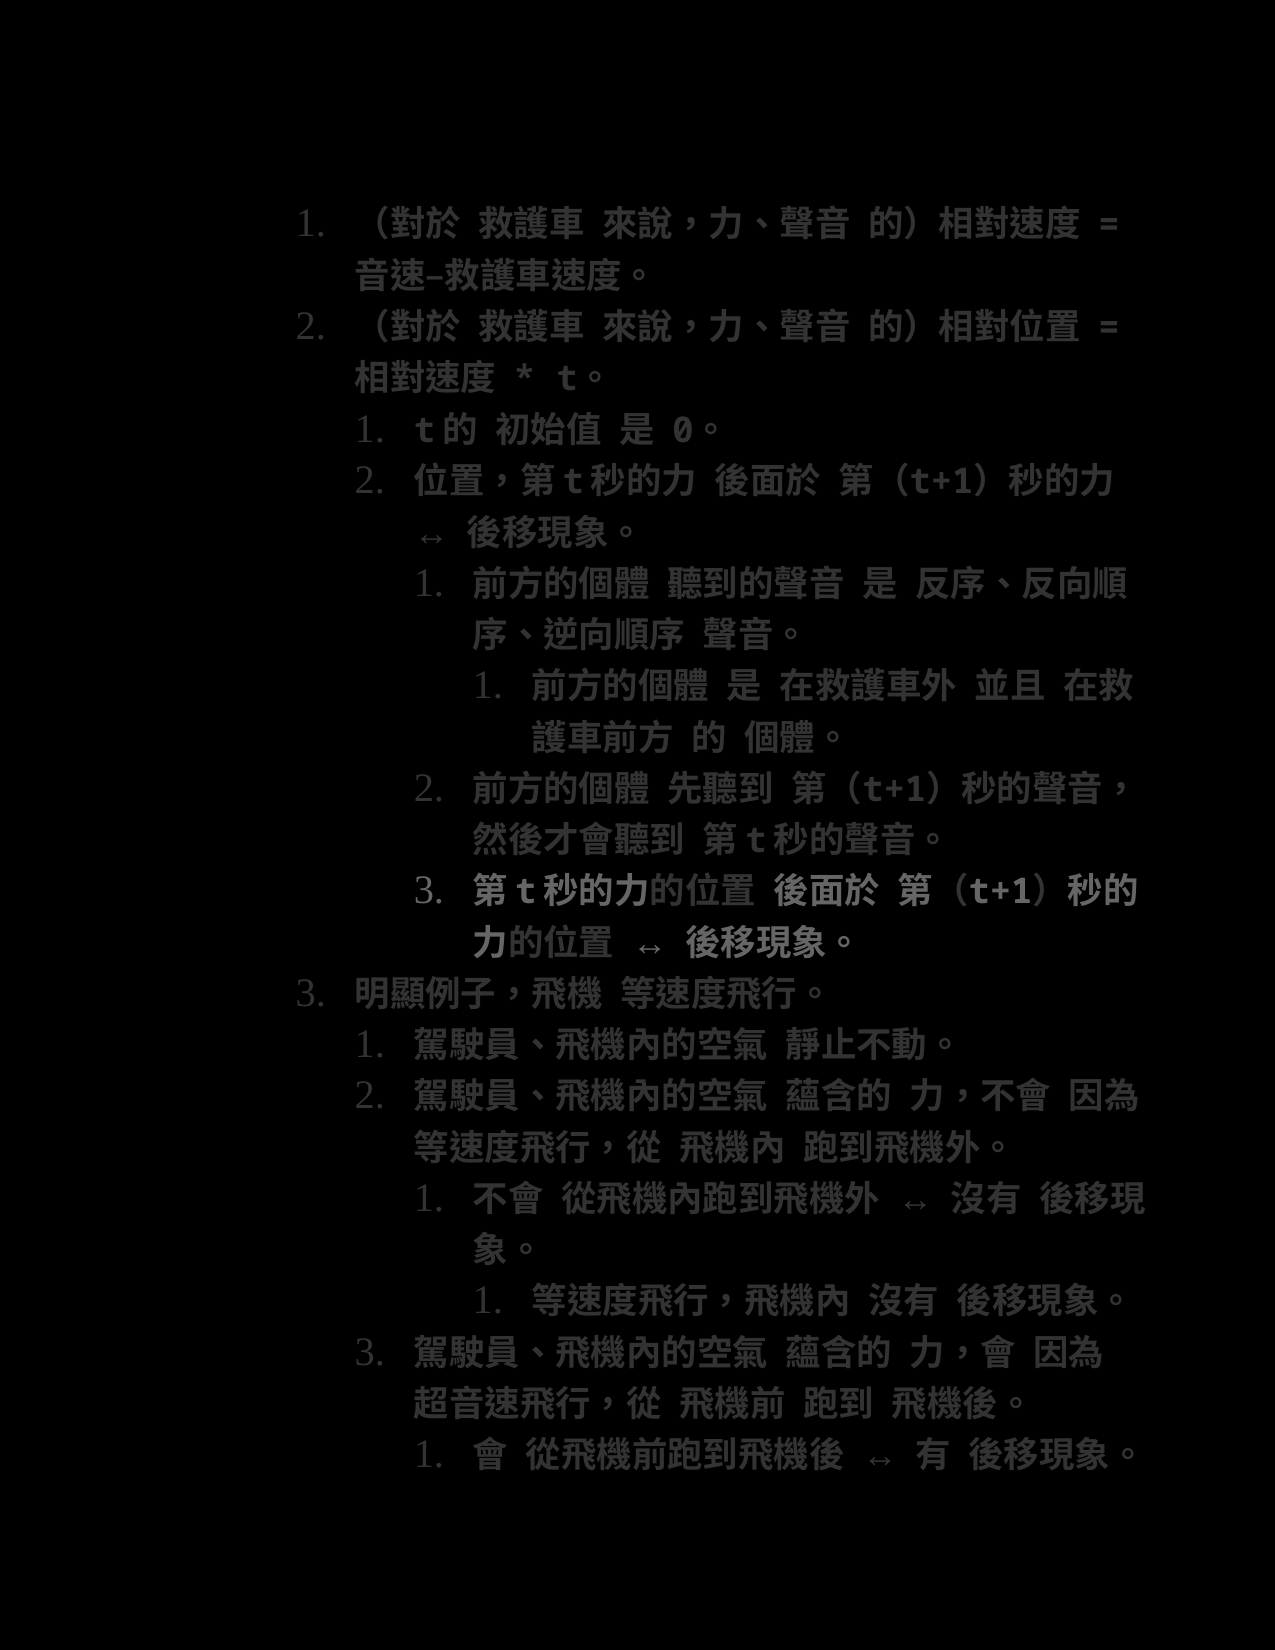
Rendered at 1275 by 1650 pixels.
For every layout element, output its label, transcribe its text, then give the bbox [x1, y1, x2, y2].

list 等速度飛行，飛機內 沒有 後移現象。 [472, 1273, 1157, 1324]
list 不會 從飛機內跑到飛機外 ↔ 沒有 後移現象。 [413, 1170, 1157, 1273]
list （對於 救護車 來說，力、聲音 的）相對位置 = 相對速度 * t。 [295, 298, 1157, 401]
list （對於 救護車 來說，力、聲音 的）相對速度 = 音速–救護車速度。 [295, 196, 1157, 298]
list 會 從飛機前跑到飛機後 ↔ 有 後移現象。 [413, 1427, 1157, 1478]
list 駕駛員、飛機內的空氣 靜止不動。 [354, 1017, 1157, 1068]
list 明顯例子，飛機 等速度飛行。 [295, 965, 1157, 1017]
list t的 初始值 是 0。 [354, 401, 1157, 452]
list 駕駛員、飛機內的空氣 蘊含的 力，會 因為 超音速飛行，從 飛機前 跑到 飛機後。 [354, 1324, 1157, 1427]
list 前方的個體 是 在救護車外 並且 在救護車前方 的 個體。 [472, 658, 1157, 760]
list 駕駛員、飛機內的空氣 蘊含的 力，不會 因為 等速度飛行，從 飛機內 跑到飛機外。 [354, 1068, 1157, 1170]
list 前方的個體 先聽到 第（t+1）秒的聲音，然後才會聽到 第t秒的聲音。 [413, 760, 1157, 863]
list 前方的個體 聽到的聲音 是 反序、反向順序、逆向順序 聲音。 [413, 555, 1157, 658]
list 位置，第t秒的力 後面於 第（t+1）秒的力 ↔ 後移現象。 [354, 452, 1157, 555]
list 第t秒的力的位置 後面於 第（t+1）秒的力的位置 ↔ 後移現象。 [413, 863, 1157, 965]
